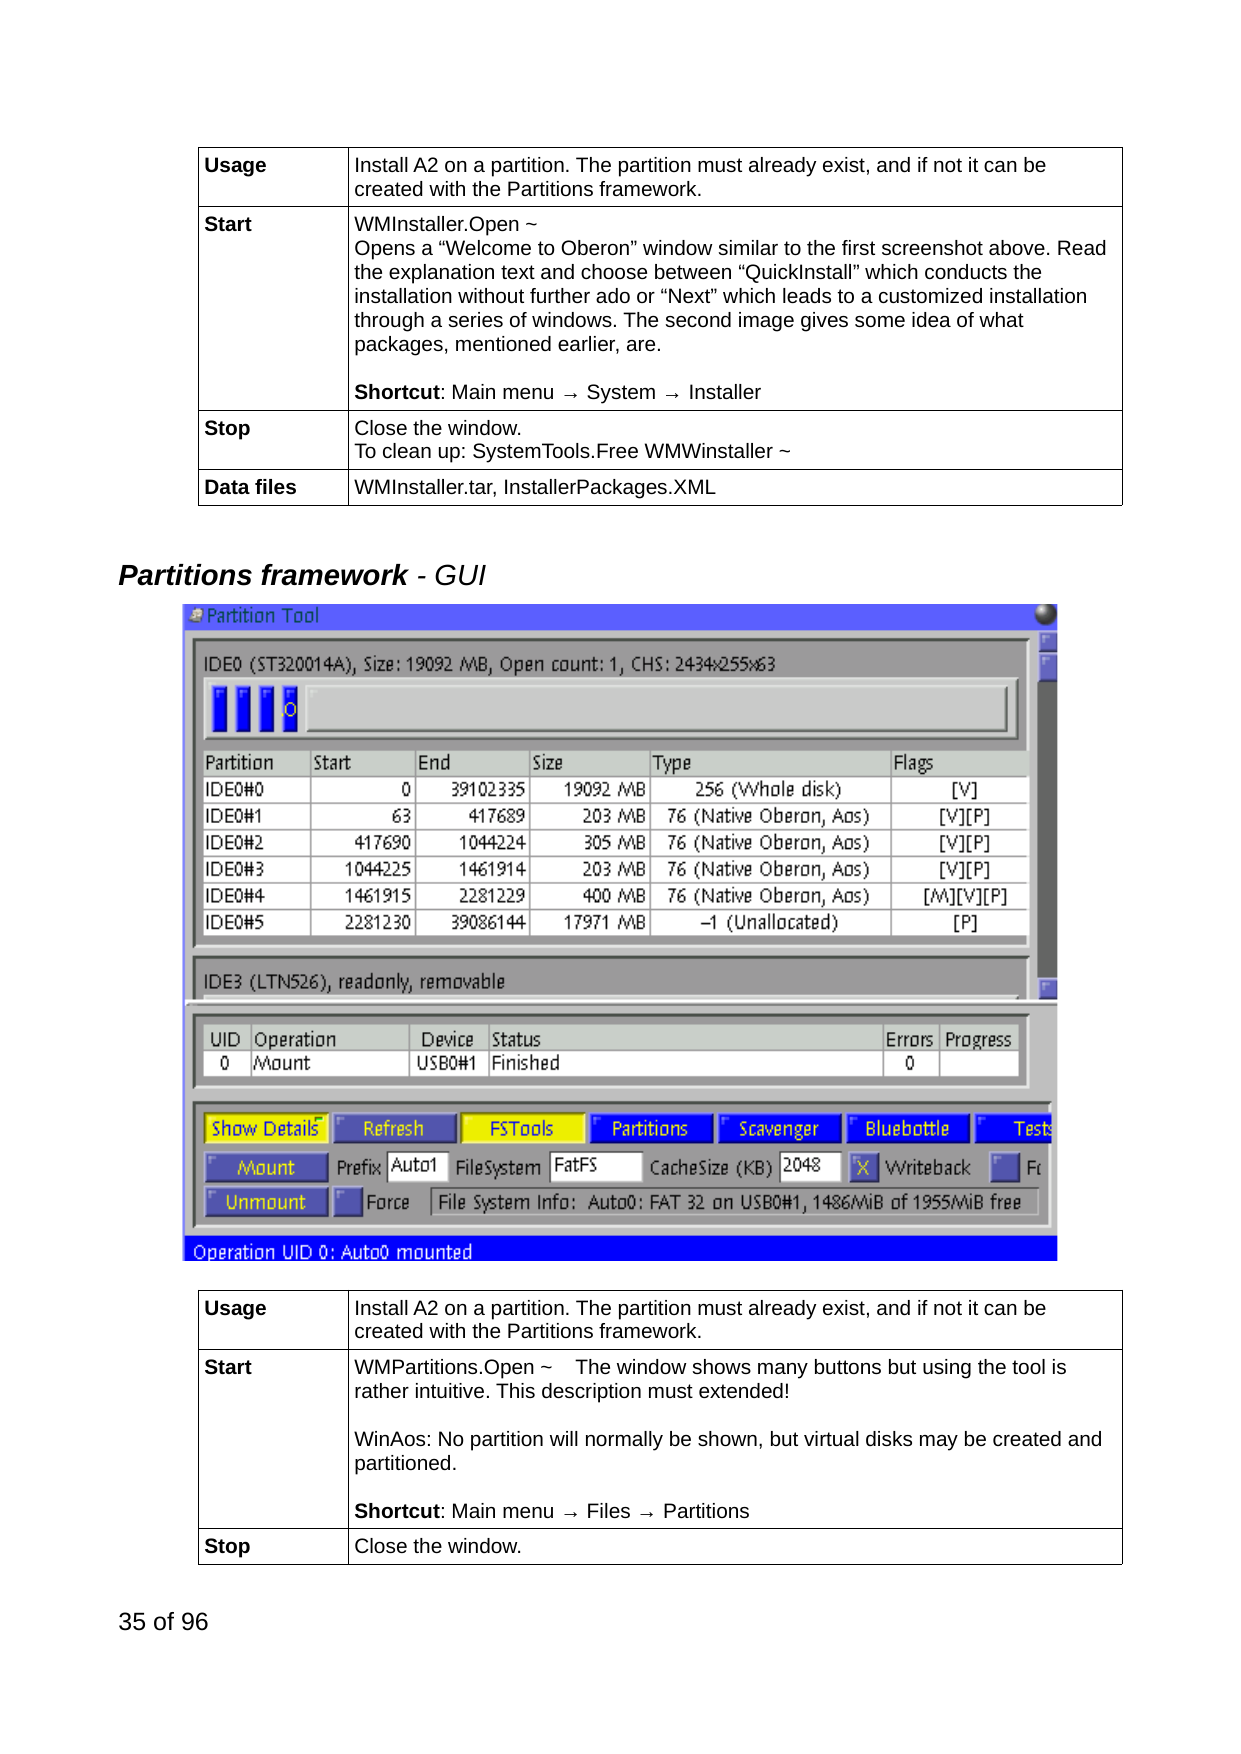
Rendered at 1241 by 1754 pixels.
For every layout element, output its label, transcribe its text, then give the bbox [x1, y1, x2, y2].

table_cell Stop [199, 411, 348, 469]
table_cell WMInstaller.Open ~ Opens a “Welcome to Oberon” window similar to the first screenshot above. Read the explanation text and choose between “QuickInstall” which conducts the installation without further ado or “Next” which leads to a customized installation through a series of windows. The second image gives some idea of what packages, mentioned earlier, are. Shortcut: Main menu → System → Installer [349, 207, 1122, 409]
table_cell Data files [199, 470, 348, 504]
picture [182, 604, 1058, 1261]
table_header Usage [199, 148, 348, 206]
table_cell Stop [199, 1529, 348, 1564]
subtitle Partitions framework - GUI [118, 558, 1122, 592]
table_cell WMPartitions.Open ~ The window shows many buttons but using the tool is rather intuitive. This description must extended! WinAos: No partition will normally be shown, but virtual disks may be created and partitioned. Shortcut: Main menu → Files → Partitions [349, 1350, 1122, 1528]
table_cell WMInstaller.tar, InstallerPackages.XML [349, 470, 1122, 504]
table_cell Start [199, 1350, 348, 1528]
table_cell Close the window. To clean up: SystemTools.Free WMWinstaller ~ [349, 411, 1122, 469]
table_header Install A2 on a partition. The partition must already exist, and if not it can be created with the Partitions framework. [349, 1291, 1122, 1349]
table_header Usage [199, 1291, 348, 1349]
table_cell Start [199, 207, 348, 409]
table_cell Close the window. [349, 1529, 1122, 1564]
table_header Install A2 on a partition. The partition must already exist, and if not it can be created with the Partitions framework. [349, 148, 1122, 206]
